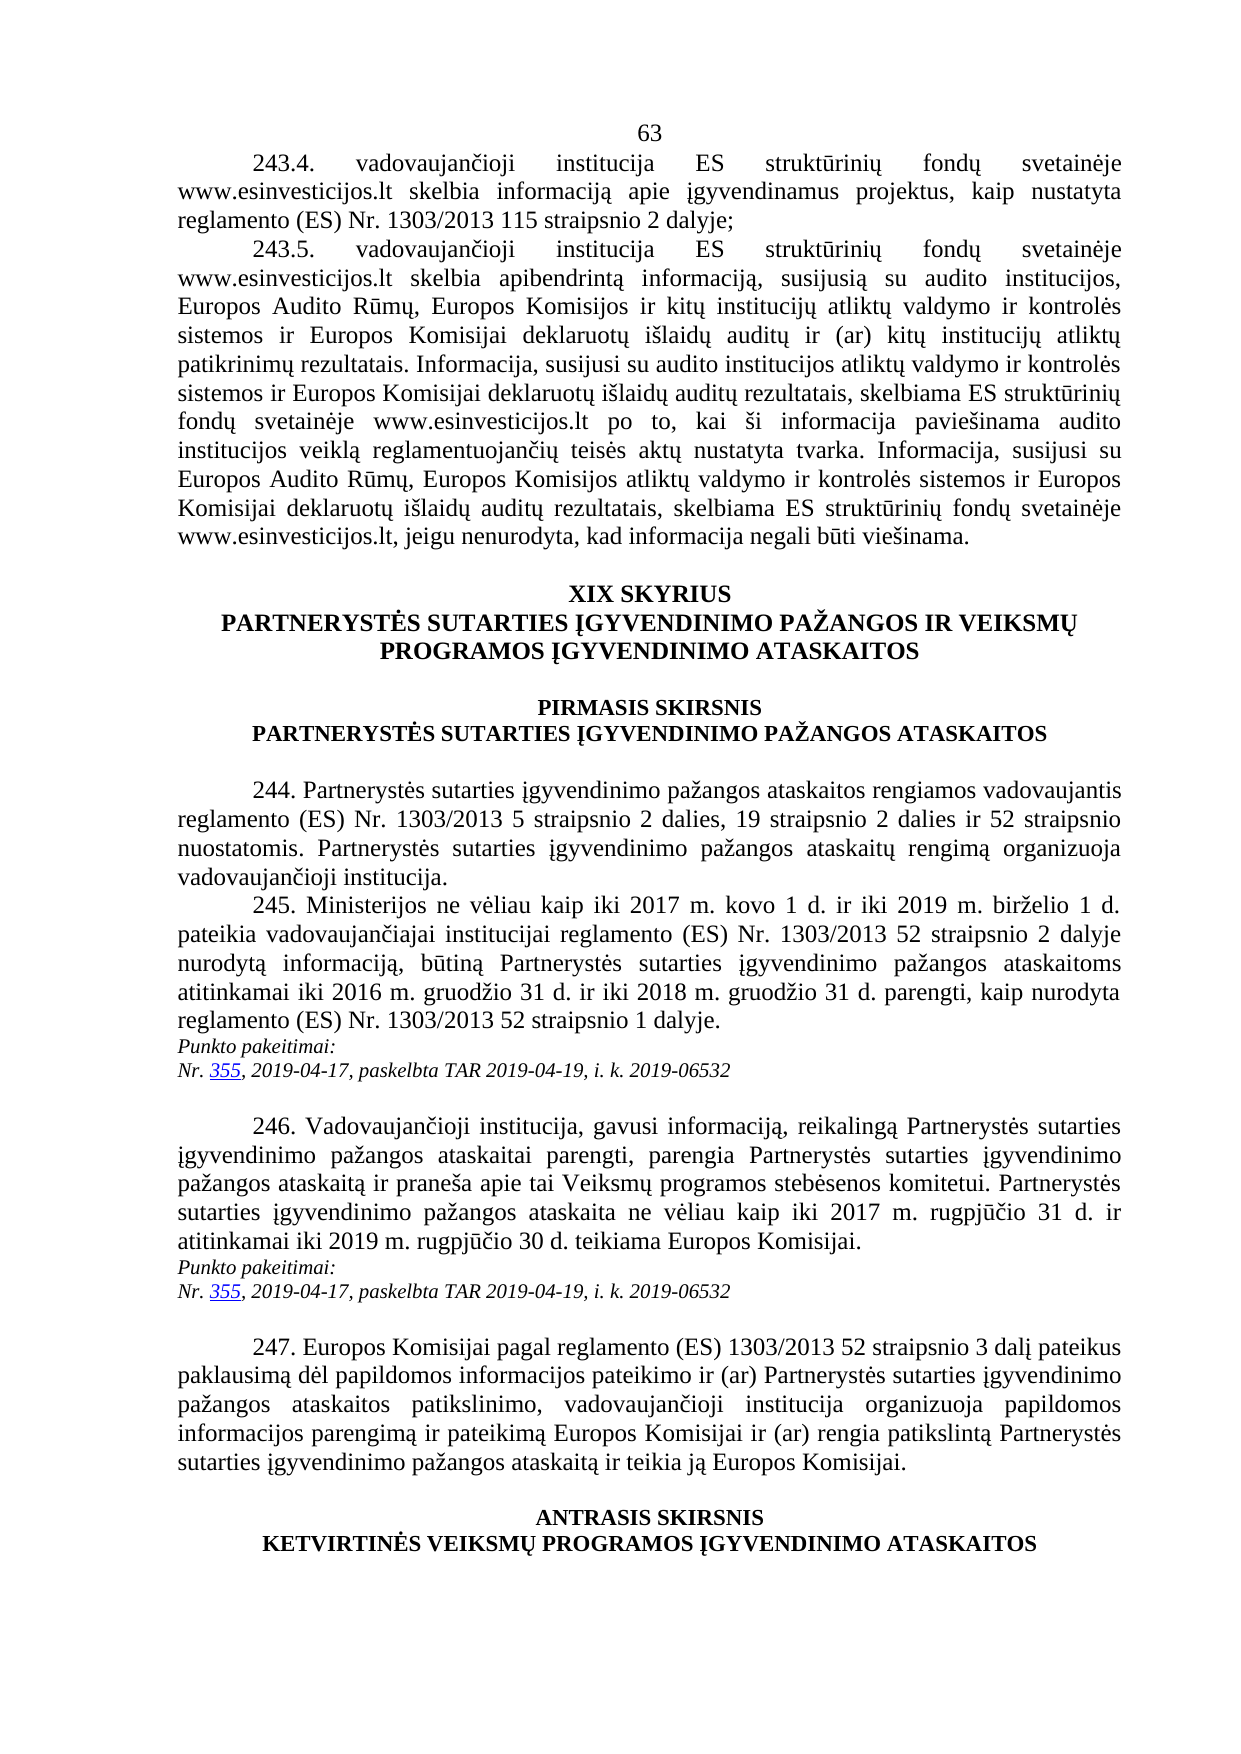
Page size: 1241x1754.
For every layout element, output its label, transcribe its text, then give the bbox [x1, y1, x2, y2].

subtitle ANTRASIS SKIRSNIS [177, 1504, 1122, 1530]
text KETVIRTINĖS VEIKSMŲ PROGRAMOS ĮGYVENDINIMO ATASKAITOS [177, 1530, 1122, 1557]
text 243.5. vadovaujančioji institucija ES struktūrinių fondų svetainėje www.esinvesticijos.lt skelbia apibendrintą informaciją, susijusią su audito institucijos, Europos Audito Rūmų, Europos Komisijos ir kitų institucijų atliktų valdymo ir kontrolės sistemos ir Europos Komisijai deklaruotų išlaidų auditų ir (ar) kitų institucijų atliktų patikrinimų rezultatais. Informacija, susijusi su audito institucijos atliktų valdymo ir kontrolės sistemos ir Europos Komisijai deklaruotų išlaidų auditų rezultatais, skelbiama ES struktūrinių fondų svetainėje www.esinvesticijos.lt po to, kai ši informacija paviešinama audito institucijos veiklą reglamentuojančių teisės aktų nustatyta tvarka. Informacija, susijusi su Europos Audito Rūmų, Europos Komisijos atliktų valdymo ir kontrolės sistemos ir Europos Komisijai deklaruotų išlaidų auditų rezultatais, skelbiama ES struktūrinių fondų svetainėje www.esinvesticijos.lt, jeigu nenurodyta, kad informacija negali būti viešinama. [177, 234, 1122, 550]
text Nr. 355, 2019-04-17, paskelbta TAR 2019-04-19, i. k. 2019-06532 [177, 1058, 1122, 1082]
text 247. Europos Komisijai pagal reglamento (ES) 1303/2013 52 straipsnio 3 dalį pateikus paklausimą dėl papildomos informacijos pateikimo ir (ar) Partnerystės sutarties įgyvendinimo pažangos ataskaitos patikslinimo, vadovaujančioji institucija organizuoja papildomos informacijos parengimą ir pateikimą Europos Komisijai ir (ar) rengia patikslintą Partnerystės sutarties įgyvendinimo pažangos ataskaitą ir teikia ją Europos Komisijai. [177, 1332, 1122, 1475]
text 245. Ministerijos ne vėliau kaip iki 2017 m. kovo 1 d. ir iki 2019 m. birželio 1 d. pateikia vadovaujančiajai institucijai reglamento (ES) Nr. 1303/2013 52 straipsnio 2 dalyje nurodytą informaciją, būtiną Partnerystės sutarties įgyvendinimo pažangos ataskaitoms atitinkamai iki 2016 m. gruodžio 31 d. ir iki 2018 m. gruodžio 31 d. parengti, kaip nurodyta reglamento (ES) Nr. 1303/2013 52 straipsnio 1 dalyje. [177, 890, 1122, 1034]
text 244. Partnerystės sutarties įgyvendinimo pažangos ataskaitos rengiamos vadovaujantis reglamento (ES) Nr. 1303/2013 5 straipsnio 2 dalies, 19 straipsnio 2 dalies ir 52 straipsnio nuostatomis. Partnerystės sutarties įgyvendinimo pažangos ataskaitų rengimą organizuoja vadovaujančioji institucija. [177, 775, 1122, 890]
text PARTNERYSTĖS SUTARTIES ĮGYVENDINIMO PAŽANGOS IR VEIKSMŲ PROGRAMOS ĮGYVENDINIMO ATASKAITOS [177, 608, 1122, 665]
text XIX SKYRIUS [177, 579, 1122, 608]
text 246. Vadovaujančioji institucija, gavusi informaciją, reikalingą Partnerystės sutarties įgyvendinimo pažangos ataskaitai parengti, parengia Partnerystės sutarties įgyvendinimo pažangos ataskaitą ir praneša apie tai Veiksmų programos stebėsenos komitetui. Partnerystės sutarties įgyvendinimo pažangos ataskaita ne vėliau kaip iki 2017 m. rugpjūčio 31 d. ir atitinkamai iki 2019 m. rugpjūčio 30 d. teikiama Europos Komisijai. [177, 1111, 1122, 1255]
subtitle PIRMASIS SKIRSNIS [177, 694, 1122, 720]
text Punkto pakeitimai: [177, 1255, 1122, 1279]
text 243.4. vadovaujančioji institucija ES struktūrinių fondų svetainėje www.esinvesticijos.lt skelbia informaciją apie įgyvendinamus projektus, kaip nustatyta reglamento (ES) Nr. 1303/2013 115 straipsnio 2 dalyje; [177, 148, 1122, 234]
text Nr. 355, 2019-04-17, paskelbta TAR 2019-04-19, i. k. 2019-06532 [177, 1279, 1122, 1303]
text Punkto pakeitimai: [177, 1034, 1122, 1058]
text PARTNERYSTĖS SUTARTIES ĮGYVENDINIMO PAŽANGOS ATASKAITOS [177, 720, 1122, 747]
